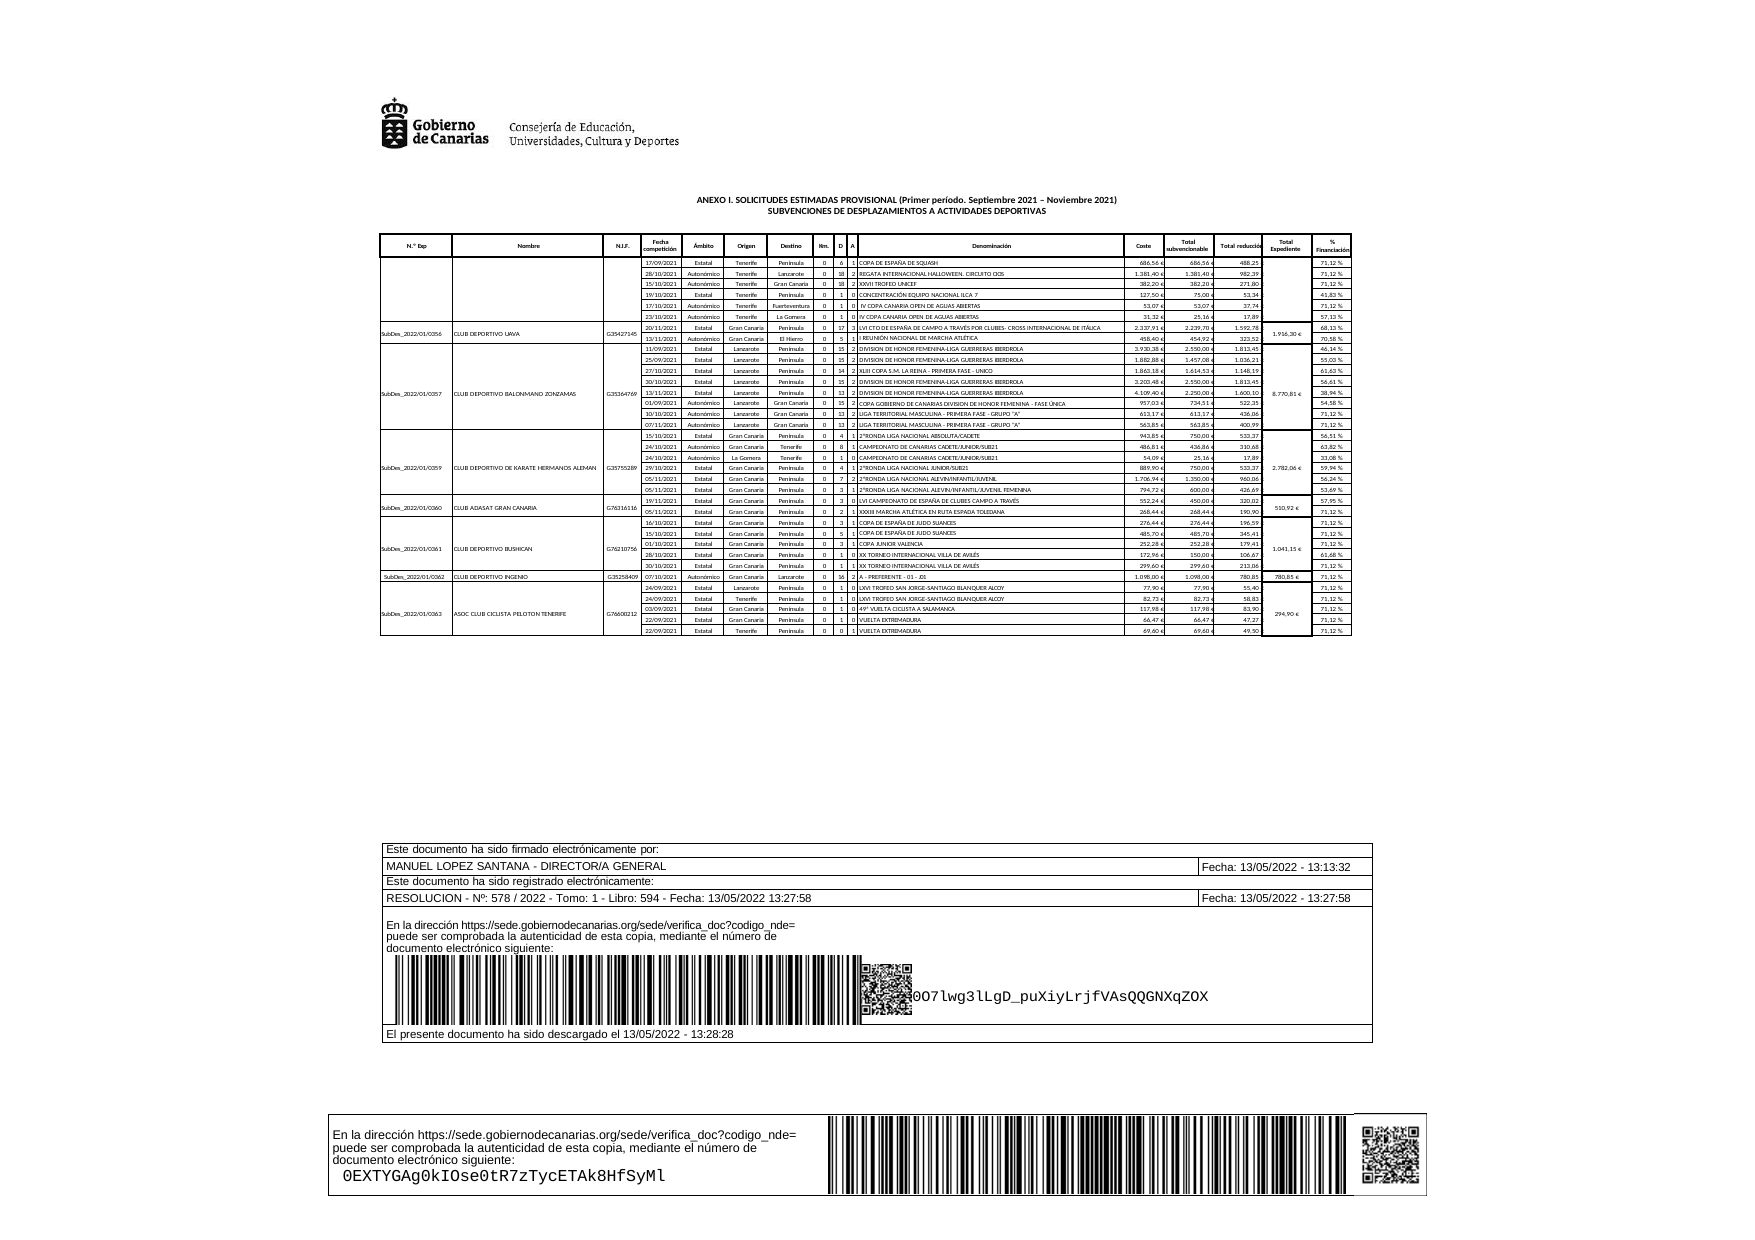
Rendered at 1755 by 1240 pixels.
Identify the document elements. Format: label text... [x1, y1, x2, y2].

table_cell 0 [848, 289, 857, 299]
table_cell Estatal [682, 484, 723, 494]
table_cell 82,73 € [1165, 593, 1213, 602]
table_cell 71,12 % [1313, 506, 1351, 516]
table_cell 83,90 € [1214, 604, 1261, 613]
table_cell 1 [834, 604, 847, 613]
table_cell 54,09 € [1125, 452, 1164, 462]
table_cell 13 [834, 419, 847, 429]
table_cell G35755289 [604, 430, 641, 494]
table_cell CAMPEONATO DE CANARIAS CADETE/JUNIOR/SUB21 [858, 441, 1124, 451]
table_cell Tenerife [768, 441, 813, 451]
table_cell 71,12 % [1313, 593, 1351, 602]
table_cell 75,00 € [1165, 289, 1213, 299]
table_cell 77,90 € [1165, 582, 1213, 592]
table_cell Estatal [682, 289, 723, 299]
table_cell COPA DE ESPAÑA DE SQUASH [858, 258, 1124, 267]
table_cell 71,12 % [1313, 419, 1351, 429]
table_cell SubDes_2022/01/0363 [381, 582, 452, 635]
table_cell 19/11/2021 [642, 495, 681, 505]
table_cell 53,07 € [1165, 300, 1213, 310]
table_cell 179,41 € [1214, 539, 1261, 548]
table_cell 30/10/2021 [642, 560, 681, 570]
table_header Total subvencionable [1165, 235, 1213, 256]
table_cell 69,60 € [1165, 625, 1213, 635]
table_cell 1 [834, 614, 847, 624]
table_cell 2 [848, 474, 857, 483]
table_header Este documento ha sido firmado electrónicamente por: [383, 844, 1372, 857]
table_cell 1 [834, 300, 847, 310]
table_cell Fecha: 13/05/2022 - 13:13:32 [1199, 858, 1372, 874]
table_cell Autonómico [682, 452, 723, 462]
table_cell 2.250,00 € [1165, 387, 1213, 397]
table_cell Gran Canaria [724, 463, 767, 472]
table_cell 71,12 % [1313, 582, 1351, 592]
table_cell DIVISION DE HONOR FEMENINA-LIGA GUERRERAS IBERDROLA [858, 387, 1124, 397]
table_cell Estatal [682, 582, 723, 592]
table_cell 426,69 € [1214, 484, 1261, 494]
table_cell 2ºRONDA LIGA NACIONAL ALEVIN/INFANTIL/JUVENIL [858, 474, 1124, 483]
table_cell Autonómico [682, 571, 723, 581]
table_cell Península [768, 582, 813, 592]
table_cell 61,63 % [1313, 365, 1351, 375]
table_cell 458,40 € [1125, 333, 1164, 342]
table_cell Península [768, 387, 813, 397]
table_cell IV COPA CANARIA OPEN DE AGUAS ABIERTAS [858, 300, 1124, 310]
table_cell Península [768, 549, 813, 559]
table_cell G35258409 [604, 571, 641, 581]
table_cell 25,16 € [1165, 452, 1213, 462]
table_cell 276,44 € [1125, 517, 1164, 527]
table_cell 01/09/2021 [642, 398, 681, 407]
table_cell 2 [848, 376, 857, 386]
table_cell 117,98 € [1125, 604, 1164, 613]
table_cell Gran Canaria [724, 506, 767, 516]
table_cell 780,85 € [1263, 572, 1311, 581]
table_cell Gran Canaria [768, 419, 813, 429]
table_cell 4.109,40 € [1125, 387, 1164, 397]
table_cell 2.550,00 € [1165, 376, 1213, 386]
table_cell 0 [814, 289, 833, 299]
table_cell LIGA TERRITORIAL MASCULINA - PRIMERA FASE - GRUPO "A" [858, 419, 1124, 429]
table_cell DIVISION DE HONOR FEMENINA-LIGA GUERRERAS IBERDROLA [858, 376, 1124, 386]
table_cell 03/09/2021 [642, 604, 681, 613]
table_cell ASOC CLUB CICLISTA PELOTON TENERIFE [453, 582, 603, 635]
table_cell 0 [814, 517, 833, 527]
table_header A [848, 235, 857, 256]
table_cell Gran Canaria [724, 549, 767, 559]
table_header Total reducción [1215, 235, 1261, 256]
table_cell [381, 258, 452, 321]
table_cell 5 [834, 528, 847, 537]
table_cell 2 [848, 571, 857, 581]
table_cell Estatal [682, 625, 723, 635]
table_header N.º Exp [381, 235, 451, 256]
table_cell Lanzarote [724, 344, 767, 353]
table_cell 71,12 % [1313, 279, 1351, 288]
table_cell 0 [848, 604, 857, 613]
table_cell 3 [834, 484, 847, 494]
table_cell 18 [834, 279, 847, 288]
table_cell 71,12 % [1313, 258, 1351, 267]
table_cell Estatal [682, 258, 723, 267]
table_cell 613,17 € [1125, 409, 1164, 418]
table_cell 4 [834, 463, 847, 472]
table_cell SubDes_2022/01/0356 [381, 322, 452, 342]
table_cell 1 [848, 463, 857, 472]
table_cell Tenerife [724, 279, 767, 288]
table_cell Península [768, 365, 813, 375]
table_cell Tenerife [724, 300, 767, 310]
table_cell 1.882,88 € [1125, 354, 1164, 364]
table_cell 71,12 % [1313, 571, 1351, 581]
table_cell Estatal [682, 593, 723, 602]
table_cell MANUEL LOPEZ SANTANA - DIRECTOR/A GENERAL [383, 858, 1198, 874]
table_cell 55,40 € [1214, 582, 1261, 592]
table_cell Lanzarote [768, 571, 813, 581]
table_cell 27/10/2021 [642, 365, 681, 375]
table_cell G35427145 [604, 322, 641, 342]
table_cell CLUB DEPORTIVO BALONMANO ZONZAMAS [453, 344, 603, 429]
table_header Denominación [859, 235, 1123, 256]
table_cell Tenerife [724, 289, 767, 299]
table_cell Península [768, 344, 813, 353]
table_cell Península [768, 289, 813, 299]
table_cell LVI CTO DE ESPAÑA DE CAMPO A TRAVÉS POR CLUBES- CROSS INTERNACIONAL DE ITÁLICA [858, 322, 1124, 332]
table_cell 299,60 € [1125, 560, 1164, 570]
table_cell 1.041,15 € [1263, 518, 1311, 570]
table_cell 794,72 € [1125, 484, 1164, 494]
table_cell 1.350,00 € [1165, 474, 1213, 483]
table_cell 0 [848, 549, 857, 559]
table_cell VUELTA EXTREMADURA [858, 625, 1124, 635]
table_cell 14 [834, 365, 847, 375]
table_cell 0 [814, 560, 833, 570]
table_cell Gran Canaria [724, 430, 767, 440]
table_cell 0 [814, 604, 833, 613]
table_cell 2.239,70 € [1165, 322, 1213, 332]
table_cell 1 [848, 484, 857, 494]
table_cell 510,92 € [1263, 496, 1311, 516]
table_cell Gran Canaria [724, 614, 767, 624]
table_cell 2ºRONDA LIGA NACIONAL ABSOLUTA/CADETE [858, 430, 1124, 440]
table_cell 3.203,48 € [1125, 376, 1164, 386]
table_cell 1.813,45 € [1214, 344, 1261, 353]
table_cell Península [768, 614, 813, 624]
table_cell Estatal [682, 474, 723, 483]
table_cell 686,56 € [1165, 258, 1213, 267]
table_cell 106,67 € [1214, 549, 1261, 559]
table_cell 1.592,78 € [1214, 322, 1261, 332]
table_cell 17 [834, 322, 847, 332]
table_cell 533,37 € [1214, 430, 1261, 440]
table_cell 1 [848, 430, 857, 440]
table_cell Lanzarote [724, 419, 767, 429]
table_cell 0 [814, 419, 833, 429]
table_cell IV COPA CANARIA OPEN DE AGUAS ABIERTAS [858, 311, 1124, 321]
table_cell 0 [814, 539, 833, 548]
table_cell 16 [834, 571, 847, 581]
table_cell 686,56 € [1125, 258, 1164, 267]
table_cell 889,90 € [1125, 463, 1164, 472]
table_cell Gran Canaria [724, 539, 767, 548]
table_cell COPA GOBIERNO DE CANARIAS DIVISION DE HONOR FEMENINA - FASE ÚNICA [858, 398, 1124, 407]
table_cell 1.813,45 € [1214, 376, 1261, 386]
table_cell 66,47 € [1125, 614, 1164, 624]
table_cell CLUB DEPORTIVO UAVA [453, 322, 603, 342]
table_cell 1.098,00 € [1165, 571, 1213, 581]
table_cell El Hierro [768, 333, 813, 342]
table_cell 71,12 % [1313, 300, 1351, 310]
table_cell La Gomera [768, 311, 813, 321]
table_cell 0 [814, 614, 833, 624]
table_cell 1 [848, 560, 857, 570]
table_cell 563,85 € [1165, 419, 1213, 429]
table_cell 0 [814, 300, 833, 310]
table_cell 0 [814, 495, 833, 505]
table_cell 71,12 % [1313, 539, 1351, 548]
table_cell 0 [814, 571, 833, 581]
table_cell 0 [848, 593, 857, 602]
table_cell Autonómico [682, 441, 723, 451]
table_cell 71,12 % [1313, 604, 1351, 613]
table_cell Lanzarote [724, 409, 767, 418]
table_cell Península [768, 430, 813, 440]
table_cell Península [768, 354, 813, 364]
table_cell 66,47 € [1165, 614, 1213, 624]
text ANEXO I. SOLICITUDES ESTIMADAS PROVISIONAL (Primer período. Septiembre 2021 – Noviembre 2021) SUBVENCIONES DE DESPLAZAMIENTOS A ACTIVIDADES DEPORTIVAS [697, 194, 1154, 217]
table_cell 2 [834, 506, 847, 516]
table_cell 69,60 € [1125, 625, 1164, 635]
table_cell 982,39 € [1214, 268, 1261, 277]
table_cell 1 [848, 506, 857, 516]
table_cell 294,90 € [1263, 583, 1311, 635]
table_cell 0 [814, 474, 833, 483]
table_header Km. [814, 235, 833, 256]
table_cell Península [768, 463, 813, 472]
table_cell 24/09/2021 [642, 582, 681, 592]
table_cell G76210756 [604, 517, 641, 570]
table_cell Gran Canaria [724, 495, 767, 505]
table_cell Península [768, 506, 813, 516]
table_cell 3 [834, 517, 847, 527]
table_cell Península [768, 258, 813, 267]
table_cell Península [768, 376, 813, 386]
table_cell Tenerife [724, 625, 767, 635]
table_cell VUELTA EXTREMADURA [858, 614, 1124, 624]
table_cell Estatal [682, 549, 723, 559]
table_cell Estatal [682, 344, 723, 353]
table_cell 68,13 % [1313, 322, 1351, 332]
table_cell 0 [814, 549, 833, 559]
table_cell 486,81 € [1125, 441, 1164, 451]
table_cell 0 [814, 279, 833, 288]
table_cell 276,44 € [1165, 517, 1213, 527]
table_cell 2 [848, 344, 857, 353]
table_cell 600,00 € [1165, 484, 1213, 494]
table_cell XXVII TROFEO UNICEF [858, 279, 1124, 288]
table_cell El presente documento ha sido descargado el 13/05/2022 - 13:28:28 [383, 1025, 1372, 1042]
table_cell 49,50 € [1214, 625, 1261, 635]
table_cell 15 [834, 376, 847, 386]
table_cell Gran Canaria [768, 398, 813, 407]
table_cell 11/09/2021 [642, 344, 681, 353]
table_cell 1 [848, 333, 857, 342]
table_cell XLIII COPA S.M. LA REINA - PRIMERA FASE - UNICO [858, 365, 1124, 375]
table_cell 19/10/2021 [642, 289, 681, 299]
table_cell 18 [834, 268, 847, 277]
table_cell 957,03 € [1125, 398, 1164, 407]
table_cell I REUNIÓN NACIONAL DE MARCHA ATLÉTICA [858, 333, 1124, 342]
table_cell 33,08 % [1313, 452, 1351, 462]
table_cell 196,59 € [1214, 517, 1261, 527]
table_cell 01/10/2021 [642, 539, 681, 548]
table_cell 190,90 € [1214, 506, 1261, 516]
table_cell 77,90 € [1125, 582, 1164, 592]
table_cell Autonómico [682, 279, 723, 288]
table_cell 1.148,19 € [1214, 365, 1261, 375]
table_cell 0 [814, 333, 833, 342]
table_cell COPA JUNIOR VALENCIA [858, 539, 1124, 548]
table_cell 0 [848, 300, 857, 310]
table_cell 0 [814, 258, 833, 267]
table_cell Estatal [682, 376, 723, 386]
table_cell 07/11/2021 [642, 419, 681, 429]
table_header D [835, 235, 846, 256]
table_cell 0 [814, 268, 833, 277]
table_cell 1 [834, 582, 847, 592]
table_cell SubDes_2022/01/0359 [381, 430, 452, 494]
table_cell 0 [814, 387, 833, 397]
table_cell 2 [848, 387, 857, 397]
table_cell 943,85 € [1125, 430, 1164, 440]
table_cell 0 [814, 582, 833, 592]
table_cell 22/09/2021 [642, 614, 681, 624]
table_cell Estatal [682, 430, 723, 440]
table_cell Tenerife [724, 258, 767, 267]
table_cell 13 [834, 409, 847, 418]
table_cell 0 [814, 344, 833, 353]
table_cell CLUB DEPORTIVO BUSHICAN [453, 517, 603, 570]
table_cell 63,82 % [1313, 441, 1351, 451]
table_cell 2.337,91 € [1125, 322, 1164, 332]
table_header N.I.F. [604, 235, 640, 256]
table_cell 05/11/2021 [642, 484, 681, 494]
table_cell Lanzarote [724, 365, 767, 375]
table_cell 70,58 % [1313, 333, 1351, 342]
table_cell 734,51 € [1165, 398, 1213, 407]
table_cell 0 [814, 528, 833, 537]
table_cell 400,99 € [1214, 419, 1261, 429]
table_cell Tenerife [768, 452, 813, 462]
table_cell Autonómico [682, 300, 723, 310]
table_cell 07/10/2021 [642, 571, 681, 581]
table_cell Autonómico [682, 409, 723, 418]
table_cell LXVI TROFEO SAN JORGE-SANTIAGO BLANQUER ALCOY [858, 593, 1124, 602]
table_cell SubDes_2022/01/0362 [381, 571, 452, 581]
table_cell 24/09/2021 [642, 593, 681, 602]
table_cell LIGA TERRITORIAL MASCULINA - PRIMERA FASE - GRUPO "A" [858, 409, 1124, 418]
table_cell Lanzarote [724, 582, 767, 592]
table_cell 0 [814, 593, 833, 602]
table_cell 6 [834, 258, 847, 267]
table_cell Autonómico [682, 419, 723, 429]
table_cell 454,92 € [1165, 333, 1213, 342]
table_cell 57,95 % [1313, 495, 1351, 505]
table_cell 2 [848, 398, 857, 407]
table_cell 2 [848, 268, 857, 277]
table_cell 563,85 € [1125, 419, 1164, 429]
table_cell Gran Canaria [724, 571, 767, 581]
table_cell Gran Canaria [724, 333, 767, 342]
table_cell Estatal [682, 614, 723, 624]
table_cell 0 [848, 495, 857, 505]
table_cell CAMPEONATO DE CANARIAS CADETE/JUNIOR/SUB21 [858, 452, 1124, 462]
table_cell 56,61 % [1313, 376, 1351, 386]
table_cell LXVI TROFEO SAN JORGE-SANTIAGO BLANQUER ALCOY [858, 582, 1124, 592]
table_cell Lanzarote [724, 354, 767, 364]
table_cell 71,12 % [1313, 268, 1351, 277]
table_cell Fecha: 13/05/2022 - 13:27:58 [1199, 890, 1372, 906]
table_cell 28/10/2021 [642, 268, 681, 277]
table_cell 1.916,30 € [1263, 323, 1311, 342]
table_cell 1 [848, 258, 857, 267]
table_cell DIVISION DE HONOR FEMENINA-LIGA GUERRERAS IBERDROLA [858, 354, 1124, 364]
table_cell DIVISION DE HONOR FEMENINA-LIGA GUERRERAS IBERDROLA [858, 344, 1124, 353]
table_cell 25,16 € [1165, 311, 1213, 321]
table_cell 1.381,40 € [1125, 268, 1164, 277]
table_cell 61,68 % [1313, 549, 1351, 559]
table_cell 436,86 € [1165, 441, 1213, 451]
table_cell Península [768, 625, 813, 635]
table_cell 46,14 % [1313, 344, 1351, 353]
table_cell Estatal [682, 354, 723, 364]
table_cell [1263, 258, 1311, 321]
table_cell 172,96 € [1125, 549, 1164, 559]
table_cell 55,03 % [1313, 354, 1351, 364]
table_cell Estatal [682, 528, 723, 537]
table_cell 71,12 % [1313, 528, 1351, 537]
table_cell Estatal [682, 517, 723, 527]
table_cell Tenerife [724, 311, 767, 321]
table_cell 0 [814, 398, 833, 407]
table_cell 1 [834, 311, 847, 321]
table_cell Autonómico [682, 311, 723, 321]
table_cell 1 [834, 452, 847, 462]
table_cell 23/10/2021 [642, 311, 681, 321]
table_cell Península [768, 517, 813, 527]
table_cell 1 [834, 593, 847, 602]
table_cell Península [768, 604, 813, 613]
table_cell 0 [814, 625, 833, 635]
table_cell Lanzarote [724, 376, 767, 386]
table_cell 485,70 € [1165, 528, 1213, 537]
table_cell XX TORNEO INTERNACIONAL VILLA DE AVILÉS [858, 549, 1124, 559]
table_cell 0 [814, 430, 833, 440]
table_cell 323,52 € [1214, 333, 1261, 342]
table_cell 24/10/2021 [642, 441, 681, 451]
table_cell 0 [848, 582, 857, 592]
table_cell CLUB DEPORTIVO INGENIO [453, 571, 603, 581]
table_cell 15 [834, 398, 847, 407]
table_cell Península [768, 474, 813, 483]
table_header % Financiación [1313, 235, 1350, 256]
table_cell Península [768, 593, 813, 602]
table_header Origen [725, 235, 766, 256]
table_cell A - PREFERENTE - 01 - J01 [858, 571, 1124, 581]
table_cell 2ºRONDA LIGA NACIONAL ALEVIN/INFANTIL/JUVENIL FEMENINA [858, 484, 1124, 494]
table_cell En la dirección https://sede.gobiernodecanarias.org/sede/verifica_doc?codigo_nde= puede ser comprobada la autenticidad de esta copia, mediante el número de documento electrónico siguiente: 0O7lwg3lLgD_puXiyLrjfVAsQQGNXqZOX [383, 907, 1372, 1024]
table_cell 780,85 € [1214, 571, 1261, 581]
table_cell Gran Canaria [724, 560, 767, 570]
table_cell 05/11/2021 [642, 474, 681, 483]
table_cell Gran Canaria [724, 484, 767, 494]
table_cell Península [768, 484, 813, 494]
table_cell 71,12 % [1313, 625, 1351, 635]
table_cell 750,00 € [1165, 463, 1213, 472]
table_cell La Gomera [724, 452, 767, 462]
table_cell CONCENTRACIÓN EQUIPO NACIONAL ILCA 7 [858, 289, 1124, 299]
table_cell [453, 258, 603, 321]
table_cell Gran Canaria [724, 528, 767, 537]
table_cell 1.863,18 € [1125, 365, 1164, 375]
table_cell 17,89 € [1214, 452, 1261, 462]
table_cell 150,00 € [1165, 549, 1213, 559]
table_cell 3 [848, 322, 857, 332]
table_cell 268,44 € [1165, 506, 1213, 516]
table_cell 522,35 € [1214, 398, 1261, 407]
table_cell Estatal [682, 463, 723, 472]
table_cell 15/10/2021 [642, 430, 681, 440]
table_cell Gran Canaria [768, 409, 813, 418]
table_cell 1.614,53 € [1165, 365, 1213, 375]
table_cell Autonómico [682, 333, 723, 342]
table_cell 22/09/2021 [642, 625, 681, 635]
table_cell 7 [834, 474, 847, 483]
table_cell Gran Canaria [768, 279, 813, 288]
table_cell 310,68 € [1214, 441, 1261, 451]
table_cell 2.550,00 € [1165, 344, 1213, 353]
table_cell 0 [814, 506, 833, 516]
table_cell 2ºRONDA LIGA NACIONAL JUNIOR/SUB21 [858, 463, 1124, 472]
table_cell 54,58 % [1313, 398, 1351, 407]
table_cell Gran Canaria [724, 474, 767, 483]
table_cell 57,13 % [1313, 311, 1351, 321]
table_cell 2 [848, 279, 857, 288]
table_cell 1 [848, 539, 857, 548]
table_cell Lanzarote [724, 387, 767, 397]
table_cell 82,73 € [1125, 593, 1164, 602]
table_cell 10/10/2021 [642, 409, 681, 418]
table_cell 3 [834, 495, 847, 505]
table_cell 56,51 % [1313, 430, 1351, 440]
table_cell 750,00 € [1165, 430, 1213, 440]
table_cell 0 [814, 311, 833, 321]
table_cell 117,98 € [1165, 604, 1213, 613]
table_cell 1.457,08 € [1165, 354, 1213, 364]
table_cell 1.706,94 € [1125, 474, 1164, 483]
table_cell 345,41 € [1214, 528, 1261, 537]
table_header Fecha competición [642, 235, 681, 256]
table_cell 268,44 € [1125, 506, 1164, 516]
table_header Total Expediente [1263, 235, 1311, 256]
table_cell 1.036,21 € [1214, 354, 1261, 364]
table_cell 56,24 % [1313, 474, 1351, 483]
table_cell 382,20 € [1165, 279, 1213, 288]
table_cell 15 [834, 354, 847, 364]
table_cell 25/09/2021 [642, 354, 681, 364]
table_cell Fuerteventura [768, 300, 813, 310]
table_cell XX TORNEO INTERNACIONAL VILLA DE AVILÉS [858, 560, 1124, 570]
table_cell Gran Canaria [724, 322, 767, 332]
table_cell Lanzarote [724, 398, 767, 407]
table_cell Estatal [682, 539, 723, 548]
table_cell 0 [814, 441, 833, 451]
table_cell Estatal [682, 365, 723, 375]
table_cell Península [768, 495, 813, 505]
table_cell 2 [848, 419, 857, 429]
table_cell 0 [814, 376, 833, 386]
table_cell 1 [848, 517, 857, 527]
table_cell CLUB ADASAT GRAN CANARIA [453, 495, 603, 516]
table_cell Autonómico [682, 398, 723, 407]
table_cell 15/10/2021 [642, 279, 681, 288]
table_cell 0 [848, 452, 857, 462]
table_cell 299,60 € [1165, 560, 1213, 570]
table_cell Península [768, 322, 813, 332]
table_cell REGATA INTERNACIONAL HALLOWEEN. CIRCUITO CIOS [858, 268, 1124, 277]
table_cell 49ª VUELTA CICLISTA A SALAMANCA [858, 604, 1124, 613]
table_cell 16/10/2021 [642, 517, 681, 527]
table_cell COPA DE ESPAÑA DE JUDO SUANCES [858, 528, 1124, 537]
table_cell 13/11/2021 [642, 387, 681, 397]
table_cell COPA DE ESPAÑA DE JUDO SUANCES [858, 517, 1124, 527]
table_cell 41,83 % [1313, 289, 1351, 299]
table_cell 13 [834, 387, 847, 397]
table_cell 0 [814, 463, 833, 472]
table_cell Tenerife [724, 268, 767, 277]
table_cell 0 [814, 484, 833, 494]
table_cell 53,07 € [1125, 300, 1164, 310]
table_cell 1 [848, 625, 857, 635]
table_header Coste [1125, 235, 1163, 256]
table_cell 2 [848, 365, 857, 375]
table_cell SubDes_2022/01/0361 [381, 517, 452, 570]
table_cell 552,24 € [1125, 495, 1164, 505]
table_cell 0 [814, 365, 833, 375]
table_cell 15 [834, 344, 847, 353]
table_cell 53,34 € [1214, 289, 1261, 299]
table_cell 8 [834, 441, 847, 451]
table_cell 320,02 € [1214, 495, 1261, 505]
table_cell G76316116 [604, 495, 641, 516]
table_cell 30/10/2021 [642, 376, 681, 386]
table_cell Estatal [682, 560, 723, 570]
table_cell Península [768, 560, 813, 570]
table_cell Gran Canaria [724, 441, 767, 451]
table_cell Estatal [682, 506, 723, 516]
table_cell Península [768, 539, 813, 548]
table_cell 24/10/2021 [642, 452, 681, 462]
table_cell G76600212 [604, 582, 641, 635]
table_cell 31,32 € [1125, 311, 1164, 321]
table_cell 15/10/2021 [642, 528, 681, 537]
table_cell G35364769 [604, 344, 641, 429]
table_cell SubDes_2022/01/0360 [381, 495, 452, 516]
table_cell Estatal [682, 322, 723, 332]
table_cell 1 [848, 441, 857, 451]
table_cell 13/11/2021 [642, 333, 681, 342]
table_header Destino [768, 235, 812, 256]
table_cell 28/10/2021 [642, 549, 681, 559]
table_cell 2 [848, 354, 857, 364]
table_cell 252,28 € [1125, 539, 1164, 548]
table_cell 38,94 % [1313, 387, 1351, 397]
table_header Ámbito [683, 235, 723, 256]
table_cell 0 [814, 452, 833, 462]
table_cell Autonómico [682, 268, 723, 277]
table_cell 382,20 € [1125, 279, 1164, 288]
table_cell RESOLUCION - Nº: 578 / 2022 - Tomo: 1 - Libro: 594 - Fecha: 13/05/2022 13:27:58 [383, 890, 1198, 906]
table_cell 213,06 € [1214, 560, 1261, 570]
table_cell 71,12 % [1313, 560, 1351, 570]
table_cell CLUB DEPORTIVO DE KARATE HERMANOS ALEMAN [453, 430, 603, 494]
table_cell 71,12 % [1313, 614, 1351, 624]
table_cell 1.600,10 € [1214, 387, 1261, 397]
table_cell 485,70 € [1125, 528, 1164, 537]
table_cell 53,69 % [1313, 484, 1351, 494]
table_cell 3 [834, 539, 847, 548]
table_cell [604, 258, 641, 321]
table_cell 5 [834, 333, 847, 342]
table_cell 8.770,81 € [1263, 345, 1311, 429]
table_cell 59,94 % [1313, 463, 1351, 472]
table_cell 0 [814, 409, 833, 418]
table_cell 20/11/2021 [642, 322, 681, 332]
table_cell 47,27 € [1214, 614, 1261, 624]
table_cell 1 [834, 289, 847, 299]
table_cell 533,37 € [1214, 463, 1261, 472]
table_cell 3.930,38 € [1125, 344, 1164, 353]
table_cell 436,06 € [1214, 409, 1261, 418]
table_cell 71,12 % [1313, 517, 1351, 527]
table_cell 252,28 € [1165, 539, 1213, 548]
table_cell 05/11/2021 [642, 506, 681, 516]
table_cell Gran Canaria [724, 604, 767, 613]
table_cell 0 [848, 614, 857, 624]
table_cell 613,17 € [1165, 409, 1213, 418]
table_cell 1 [834, 560, 847, 570]
table_cell 0 [834, 625, 847, 635]
table_cell 29/10/2021 [642, 463, 681, 472]
table_cell 0 [814, 322, 833, 332]
table_header Nombre [453, 235, 602, 256]
table_cell 2.782,06 € [1263, 431, 1311, 494]
table_cell 1.098,00 € [1125, 571, 1164, 581]
table_cell 2 [848, 409, 857, 418]
table_cell 488,25 € [1214, 258, 1261, 267]
table_cell Gran Canaria [724, 517, 767, 527]
table_cell 17/10/2021 [642, 300, 681, 310]
table_cell Estatal [682, 495, 723, 505]
table_cell 71,12 % [1313, 409, 1351, 418]
table_cell 0 [814, 354, 833, 364]
table_cell 127,50 € [1125, 289, 1164, 299]
table_cell 1 [848, 528, 857, 537]
table_cell 17/09/2021 [642, 258, 681, 267]
table_cell 450,00 € [1165, 495, 1213, 505]
table_cell 1 [834, 549, 847, 559]
table_cell Estatal [682, 387, 723, 397]
table_cell 271,80 € [1214, 279, 1261, 288]
table_cell 1.381,40 € [1165, 268, 1213, 277]
table_cell LVI CAMPEONATO DE ESPAÑA DE CLUBES CAMPO A TRAVÉS [858, 495, 1124, 505]
table_cell Estatal [682, 604, 723, 613]
table_cell 960,06 € [1214, 474, 1261, 483]
table_cell Tenerife [724, 593, 767, 602]
table_cell SubDes_2022/01/0357 [381, 344, 452, 429]
table_cell 58,83 € [1214, 593, 1261, 602]
table_cell Este documento ha sido registrado electrónicamente: [383, 876, 1372, 888]
table_cell 4 [834, 430, 847, 440]
table_cell 0 [848, 311, 857, 321]
table_cell 17,89 € [1214, 311, 1261, 321]
table_cell 37,74 € [1214, 300, 1261, 310]
table_cell Península [768, 528, 813, 537]
table_cell Lanzarote [768, 268, 813, 277]
table_cell XXXIII MARCHA ATLÉTICA EN RUTA ESPADA TOLEDANA [858, 506, 1124, 516]
